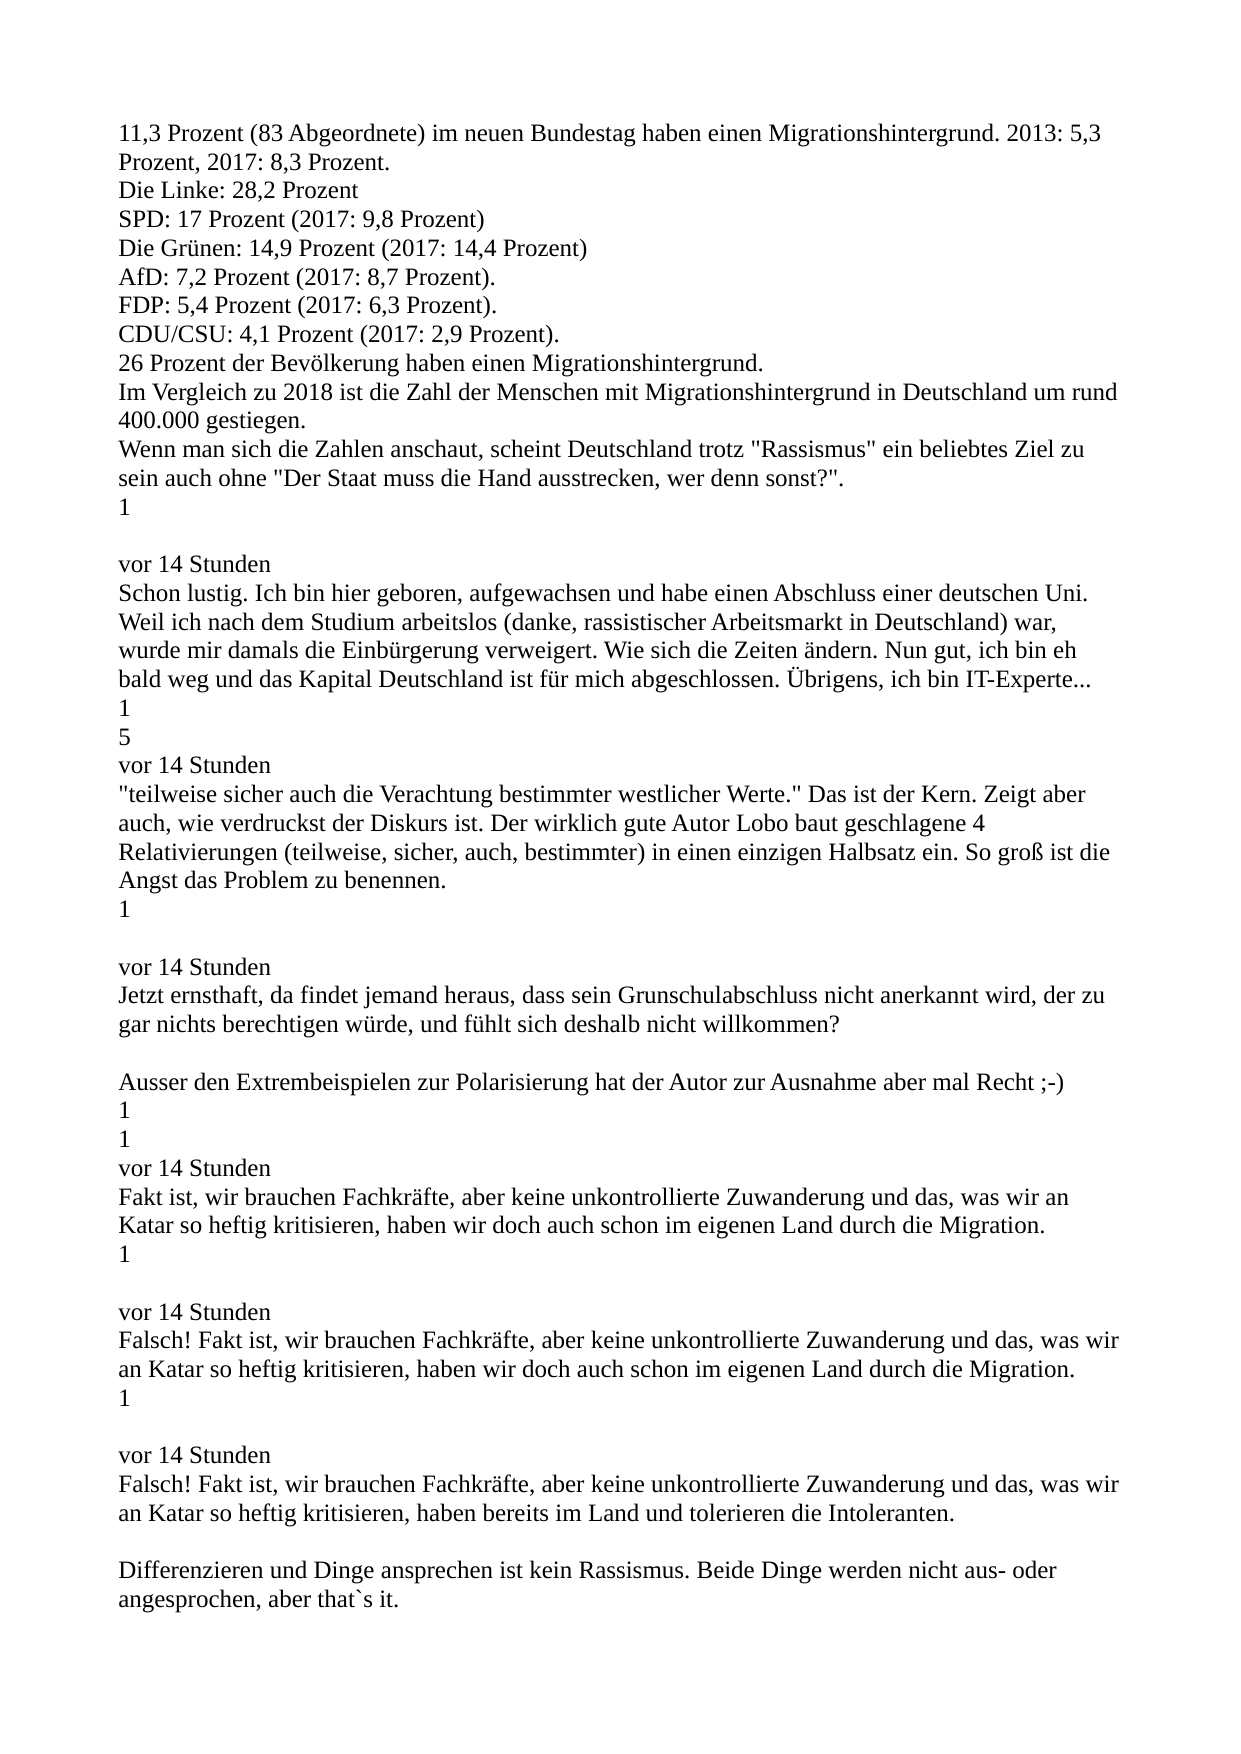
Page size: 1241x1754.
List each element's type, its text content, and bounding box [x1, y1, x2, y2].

text 1 [118, 492, 1122, 521]
text 1 [118, 894, 1122, 923]
text FDP: 5,4 Prozent (2017: 6,3 Prozent). [118, 291, 1122, 319]
text Falsch! Fakt ist, wir brauchen Fachkräfte, aber keine unkontrollierte Zuwanderung und das, was wir an Katar so heftig kritisieren, haben bereits im Land und tolerieren die Intoleranten. [118, 1469, 1122, 1527]
text vor 14 Stunden [118, 751, 1122, 779]
text Falsch! Fakt ist, wir brauchen Fachkräfte, aber keine unkontrollierte Zuwanderung und das, was wir an Katar so heftig kritisieren, haben wir doch auch schon im eigenen Land durch die Migration. [118, 1326, 1122, 1383]
text 1 [118, 1096, 1122, 1124]
text vor 14 Stunden [118, 1153, 1122, 1182]
text SPD: 17 Prozent (2017: 9,8 Prozent) [118, 204, 1122, 233]
text CDU/CSU: 4,1 Prozent (2017: 2,9 Prozent). [118, 319, 1122, 348]
text vor 14 Stunden [118, 1297, 1122, 1326]
text vor 14 Stunden [118, 1441, 1122, 1469]
text AfD: 7,2 Prozent (2017: 8,7 Prozent). [118, 262, 1122, 291]
text 1 [118, 1239, 1122, 1268]
text Jetzt ernsthaft, da findet jemand heraus, dass sein Grunschulabschluss nicht anerkannt wird, der zu gar nichts berechtigen würde, und fühlt sich deshalb nicht willkommen? [118, 981, 1122, 1038]
text 1 [118, 1124, 1122, 1153]
text vor 14 Stunden [118, 549, 1122, 578]
text Fakt ist, wir brauchen Fachkräfte, aber keine unkontrollierte Zuwanderung und das, was wir an Katar so heftig kritisieren, haben wir doch auch schon im eigenen Land durch die Migration. [118, 1182, 1122, 1239]
text Die Grünen: 14,9 Prozent (2017: 14,4 Prozent) [118, 233, 1122, 262]
text Im Vergleich zu 2018 ist die Zahl der Menschen mit Migrationshintergrund in Deutschland um rund 400.000 gestiegen. [118, 377, 1122, 434]
text 1 [118, 693, 1122, 722]
text Wenn man sich die Zahlen anschaut, scheint Deutschland trotz "Rassismus" ein beliebtes Ziel zu sein auch ohne "Der Staat muss die Hand ausstrecken, wer denn sonst?". [118, 434, 1122, 492]
text vor 14 Stunden [118, 952, 1122, 981]
text Schon lustig. Ich bin hier geboren, aufgewachsen und habe einen Abschluss einer deutschen Uni. Weil ich nach dem Studium arbeitslos (danke, rassistischer Arbeitsmarkt in Deutschland) war, wurde mir damals die Einbürgerung verweigert. Wie sich die Zeiten ändern. Nun gut, ich bin eh bald weg und das Kapital Deutschland ist für mich abgeschlossen. Übrigens, ich bin IT-Experte... [118, 578, 1122, 693]
text Die Linke: 28,2 Prozent [118, 176, 1122, 204]
text Differenzieren und Dinge ansprechen ist kein Rassismus. Beide Dinge werden nicht aus- oder angesprochen, aber that`s it. [118, 1556, 1122, 1613]
text 5 [118, 722, 1122, 751]
text 26 Prozent der Bevölkerung haben einen Migrationshintergrund. [118, 348, 1122, 377]
text Ausser den Extrembeispielen zur Polarisierung hat der Autor zur Ausnahme aber mal Recht ;-) [118, 1067, 1122, 1096]
text 1 [118, 1383, 1122, 1412]
text 11,3 Prozent (83 Abgeordnete) im neuen Bundestag haben einen Migrationshintergrund. 2013: 5,3 Prozent, 2017: 8,3 Prozent. [118, 118, 1122, 176]
text "teilweise sicher auch die Verachtung bestimmter westlicher Werte." Das ist der Kern. Zeigt aber auch, wie verdruckst der Diskurs ist. Der wirklich gute Autor Lobo baut geschlagene 4 Relativierungen (teilweise, sicher, auch, bestimmter) in einen einzigen Halbsatz ein. So groß ist die Angst das Problem zu benennen. [118, 779, 1122, 894]
